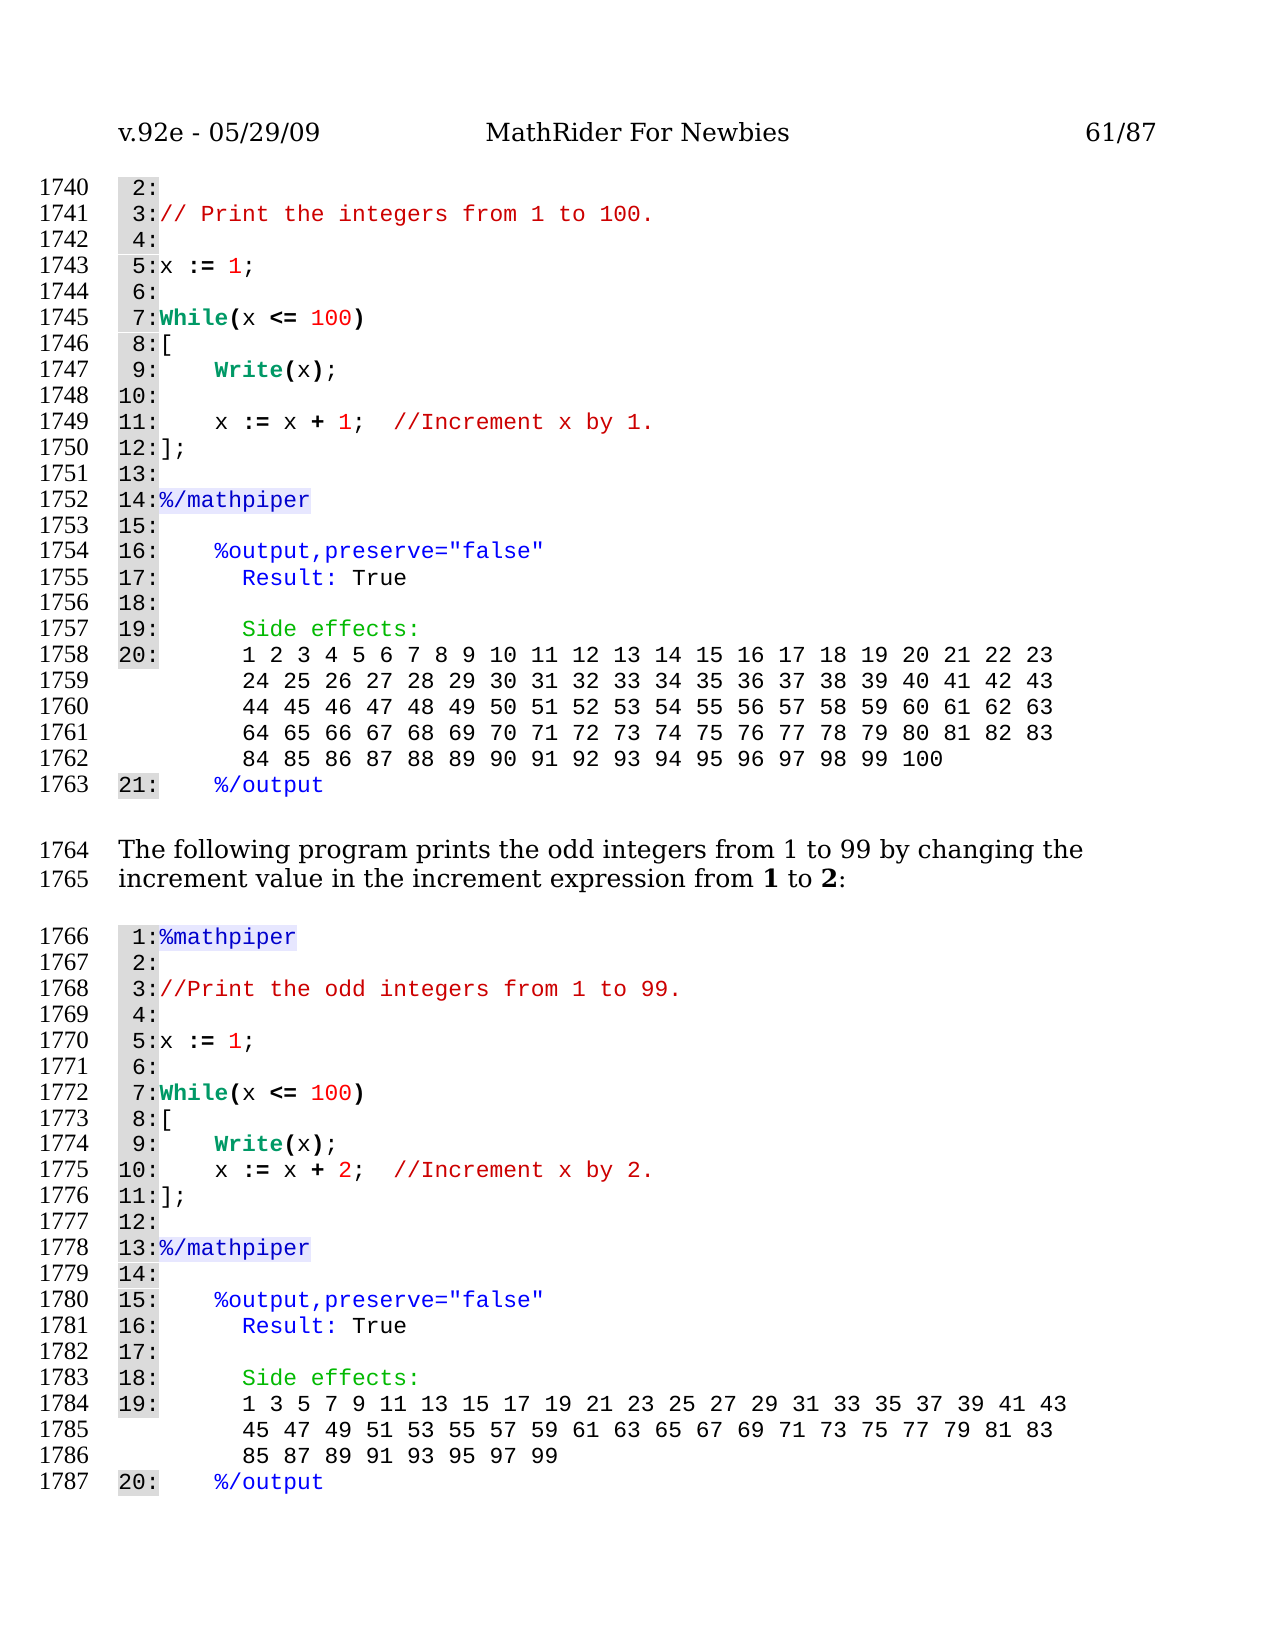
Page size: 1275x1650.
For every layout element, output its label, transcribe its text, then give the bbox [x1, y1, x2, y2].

text 16: Result: True [118, 1314, 1157, 1340]
text 18: [118, 592, 1157, 618]
text 17: [118, 1340, 1157, 1366]
text 9: Write(x); [118, 1133, 1157, 1159]
text 5:x := 1; [118, 254, 1157, 281]
text 18: Side effects: [118, 1366, 1157, 1392]
text 2: [118, 951, 1157, 977]
text 11:]; [118, 1185, 1157, 1211]
text 44 45 46 47 48 49 50 51 52 53 54 55 56 57 58 59 60 61 62 63 [118, 696, 1157, 721]
text 19: Side effects: [118, 618, 1157, 644]
text 84 85 86 87 88 89 90 91 92 93 94 95 96 97 98 99 100 [118, 747, 1157, 773]
text 6: [118, 1055, 1157, 1081]
text 8:[ [118, 332, 1157, 358]
text 6: [118, 281, 1157, 306]
text 20: 1 2 3 4 5 6 7 8 9 10 11 12 13 14 15 16 17 18 19 20 21 22 23 [118, 644, 1157, 669]
text 13:%/mathpiper [118, 1237, 1157, 1262]
text 20: %/output [118, 1470, 1157, 1496]
text 2: [118, 177, 1157, 203]
text 7:While(x <= 100) [118, 306, 1157, 332]
text 9: Write(x); [118, 358, 1157, 384]
text 10: [118, 384, 1157, 410]
text 15: [118, 514, 1157, 540]
text 21: %/output [118, 773, 1157, 799]
text 13: [118, 462, 1157, 488]
text 64 65 66 67 68 69 70 71 72 73 74 75 76 77 78 79 80 81 82 83 [118, 721, 1157, 747]
text 17: Result: True [118, 566, 1157, 592]
text 4: [118, 229, 1157, 254]
text 16: %output,preserve="false" [118, 540, 1157, 566]
text 19: 1 3 5 7 9 11 13 15 17 19 21 23 25 27 29 31 33 35 37 39 41 43 [118, 1392, 1157, 1418]
text 4: [118, 1003, 1157, 1029]
text 3://Print the odd integers from 1 to 99. [118, 977, 1157, 1003]
text 8:[ [118, 1107, 1157, 1133]
text 10: x := x + 2; //Increment x by 2. [118, 1159, 1157, 1185]
text 85 87 89 91 93 95 97 99 [118, 1444, 1157, 1470]
text 12: [118, 1211, 1157, 1237]
text 14: [118, 1262, 1157, 1288]
text The following program prints the odd integers from 1 to 99 by changing the increment value in the increment expression from 1 to 2: [118, 835, 1157, 893]
text 14:%/mathpiper [118, 488, 1157, 514]
text 12:]; [118, 436, 1157, 462]
text 15: %output,preserve="false" [118, 1288, 1157, 1314]
text 3:// Print the integers from 1 to 100. [118, 203, 1157, 229]
text 11: x := x + 1; //Increment x by 1. [118, 410, 1157, 436]
text 24 25 26 27 28 29 30 31 32 33 34 35 36 37 38 39 40 41 42 43 [118, 669, 1157, 696]
text 7:While(x <= 100) [118, 1081, 1157, 1107]
text 1:%mathpiper [118, 925, 1157, 951]
text 5:x := 1; [118, 1029, 1157, 1055]
text 45 47 49 51 53 55 57 59 61 63 65 67 69 71 73 75 77 79 81 83 [118, 1418, 1157, 1444]
